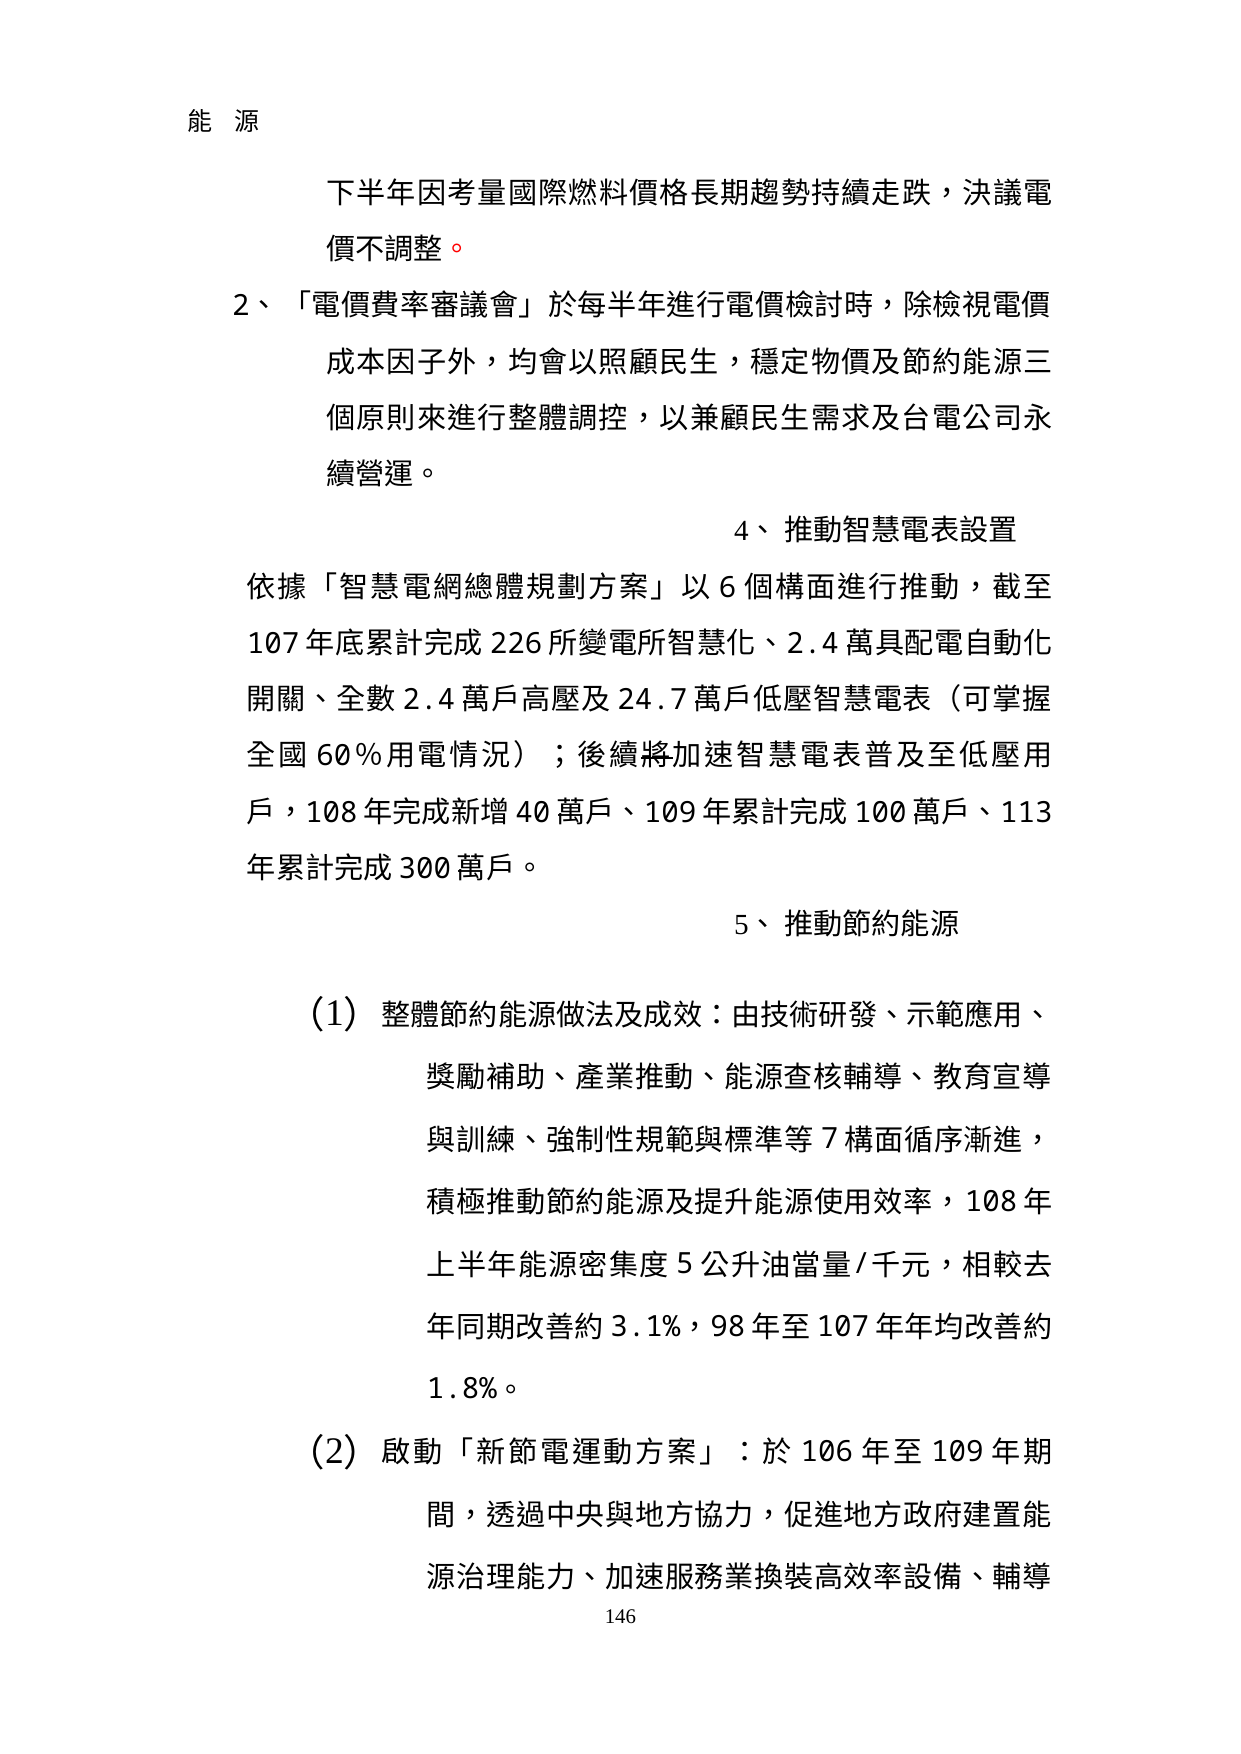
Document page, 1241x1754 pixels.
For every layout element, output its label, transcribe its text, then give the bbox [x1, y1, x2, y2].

list 推動智慧電表設置 [734, 496, 1053, 552]
list 推動節約能源 [734, 889, 1053, 946]
list 整體節約能源做法及成效：由技術研發、示範應用、獎勵補助、產業推動、能源查核輔導、教育宣導與訓練、強制性規範與標準等7構面循序漸進，積極推動節約能源及提升能源使用效率，108年上半年能源密集度5公升油當量/千元，相較去年同期改善約3.1%，98年至107年年均改善約1.8%。 [287, 971, 1053, 1408]
list 下半年因考量國際燃料價格長期趨勢持續走跌，決議電價不調整。 [232, 158, 1053, 271]
text 依據「智慧電網總體規劃方案」以6個構面進行推動，截至107年底累計完成226所變電所智慧化、2.4萬具配電自動化開關、全數2.4萬戶高壓及24.7萬戶低壓智慧電表（可掌握全國60％用電情況）；後續將加速智慧電表普及至低壓用戶，108年完成新增40萬戶、109年累計完成100萬戶、113年累計完成300萬戶。 [247, 552, 1053, 889]
list 啟動「新節電運動方案」：於106年至109年期間，透過中央與地方協力，促進地方政府建置能源治理能力、加速服務業換裝高效率設備、輔導 [287, 1408, 1053, 1596]
list 「電價費率審議會」於每半年進行電價檢討時，除檢視電價成本因子外，均會以照顧民生，穩定物價及節約能源三個原則來進行整體調控，以兼顧民生需求及台電公司永續營運。 [232, 271, 1053, 496]
